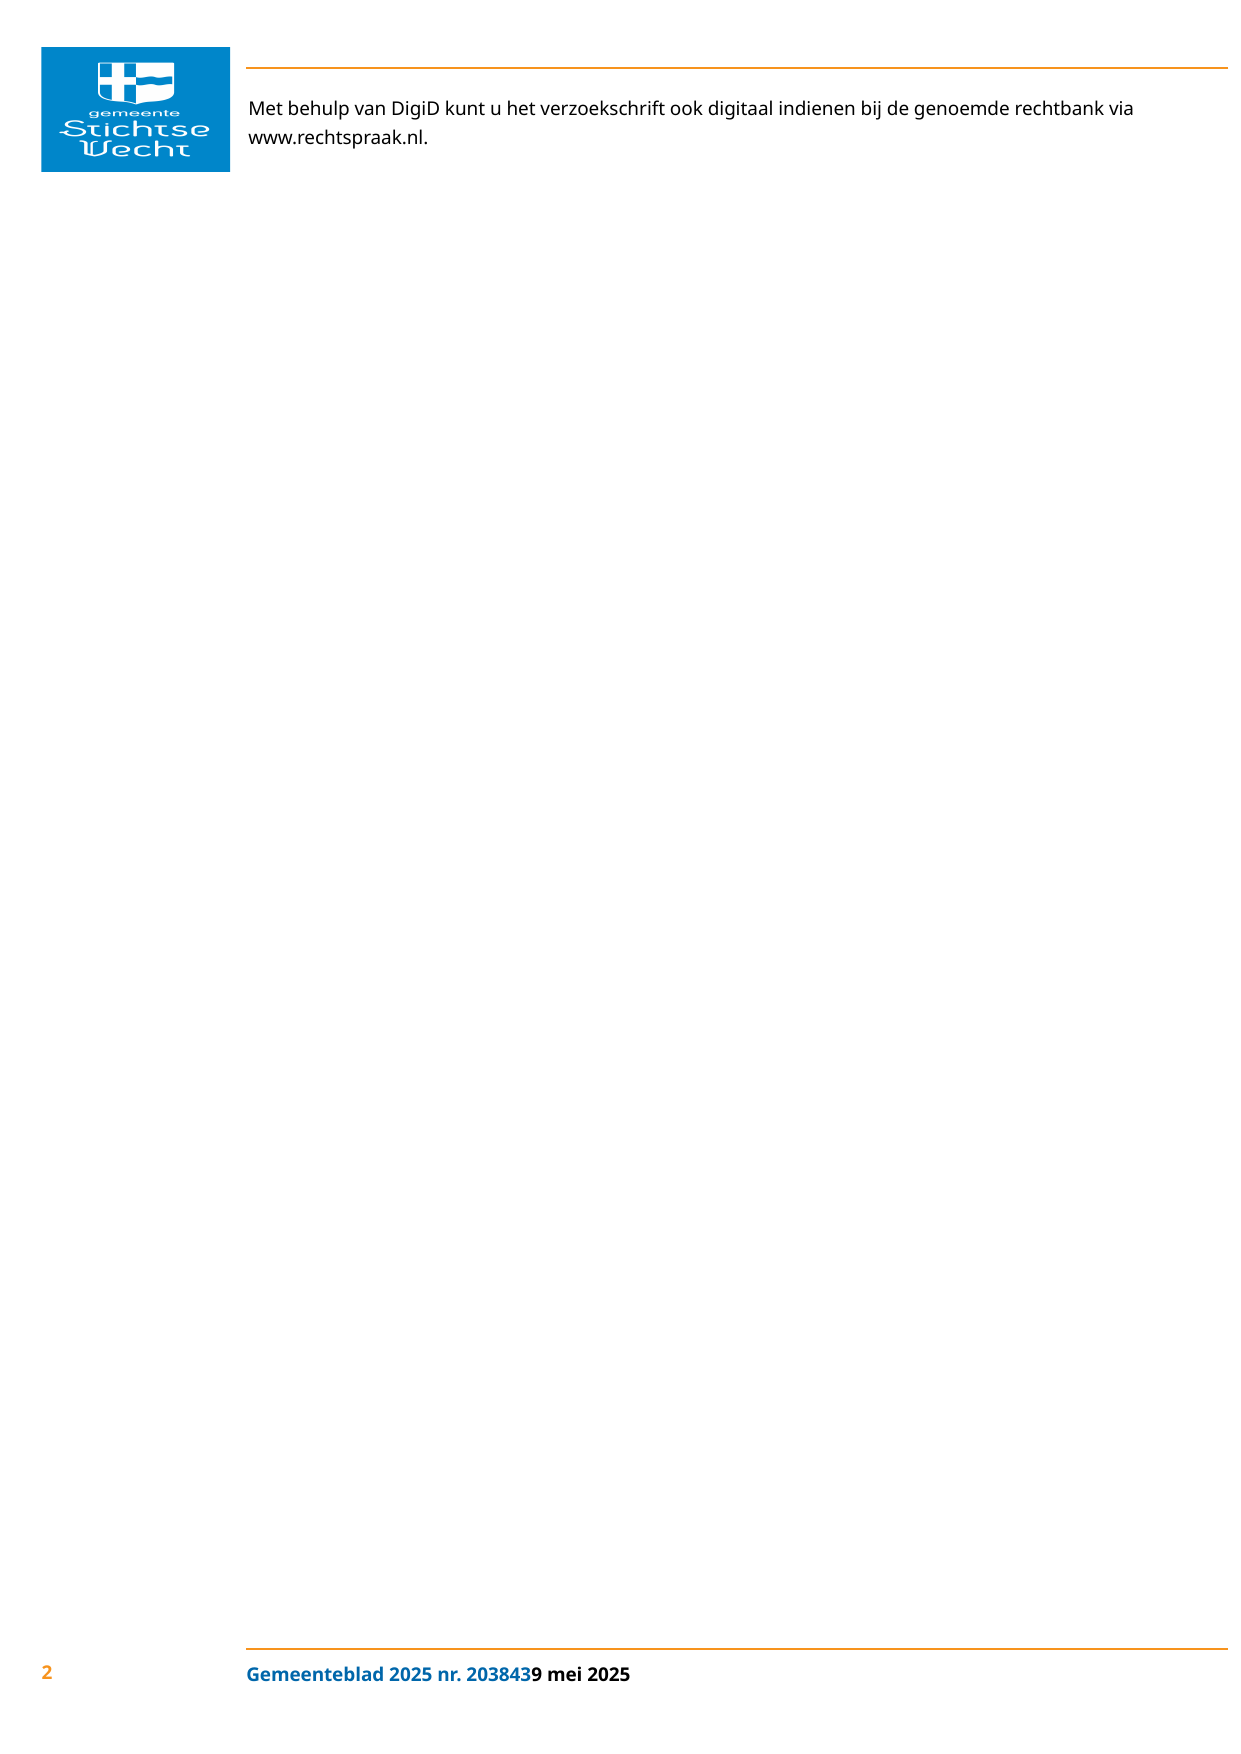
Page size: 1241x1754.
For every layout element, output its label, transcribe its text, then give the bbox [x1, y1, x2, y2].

text Met behulp van DigiD kunt u het verzoekschrift ook digitaal indienen bij de genoemde rechtbank via www.rechtspraak.nl. [248, 95, 1152, 150]
picture [99, 63, 135, 101]
picture [137, 63, 174, 103]
